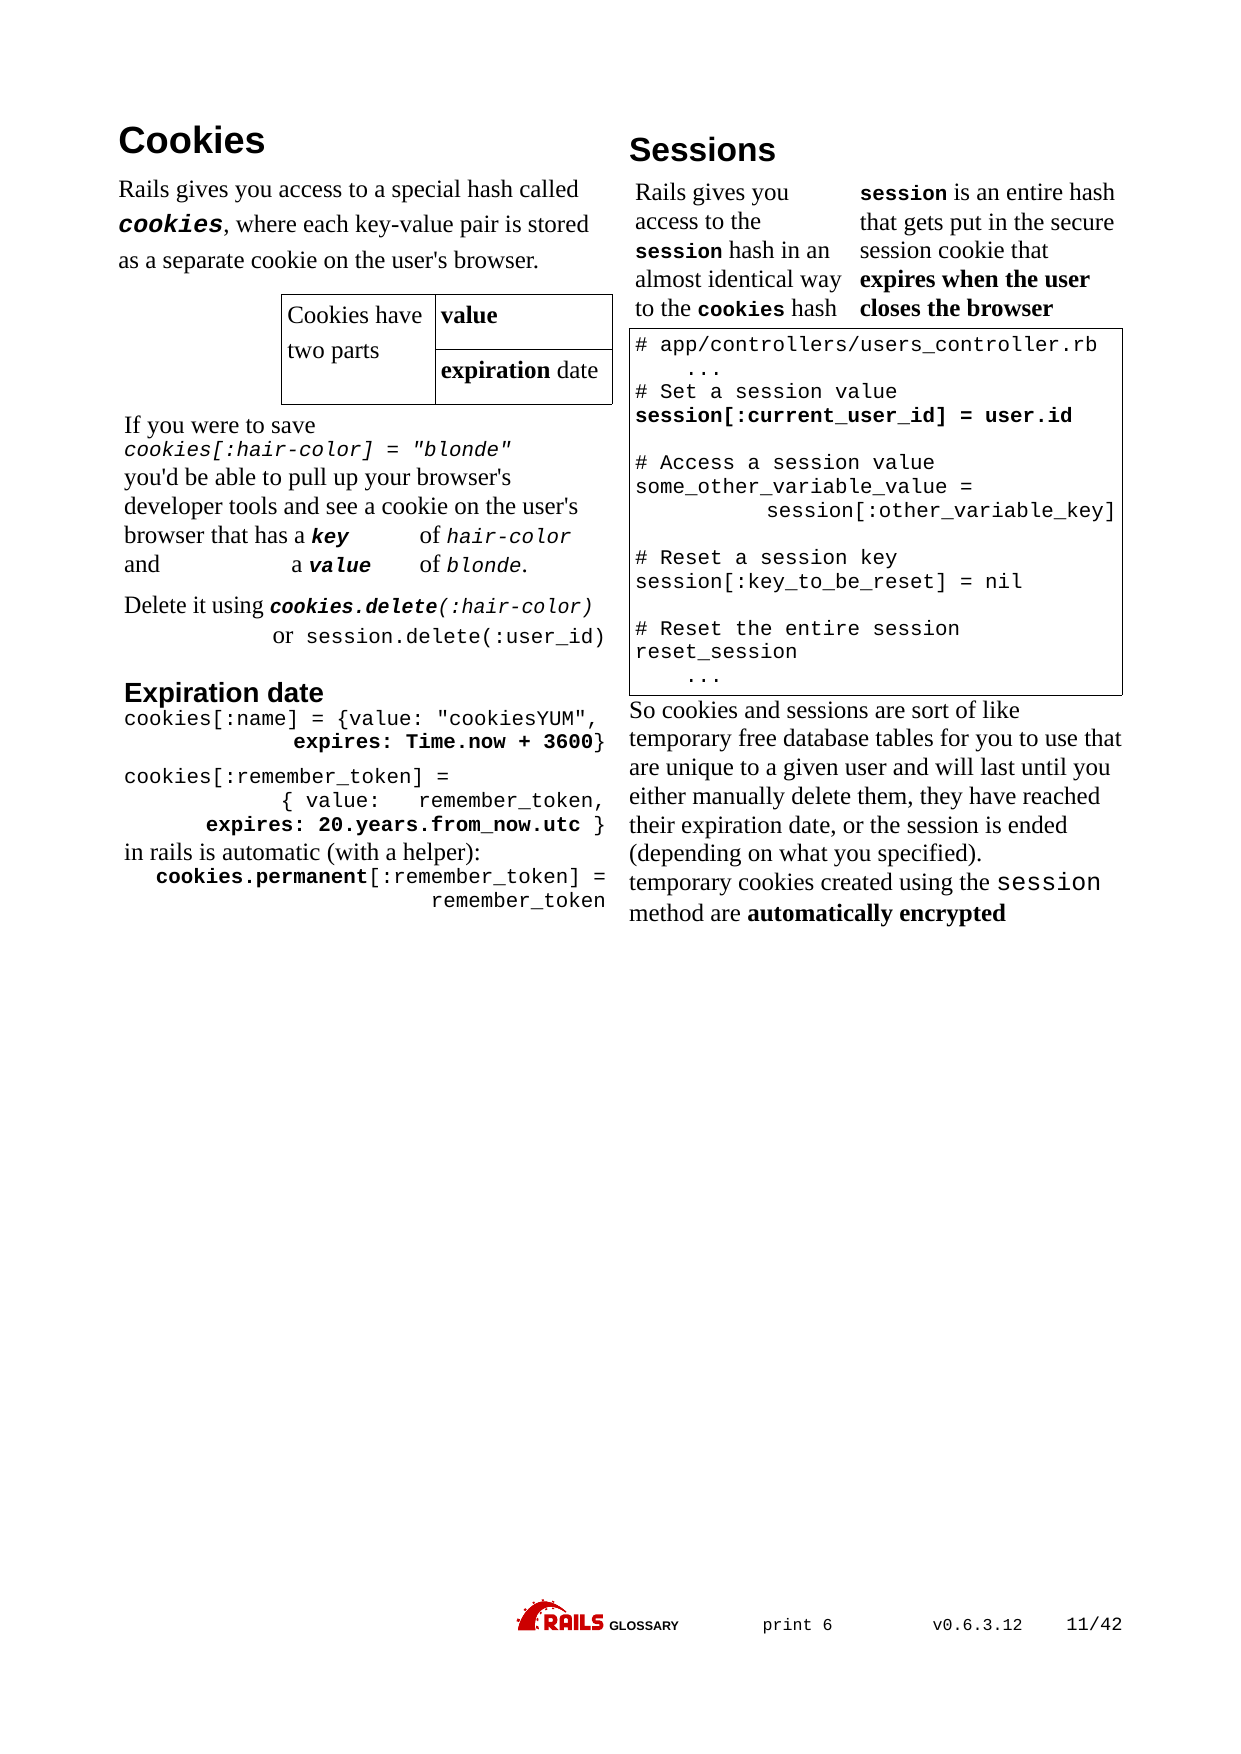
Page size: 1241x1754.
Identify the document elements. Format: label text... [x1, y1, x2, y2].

table_header Cookies have two parts [282, 295, 435, 404]
text temporary cookies created using the session method are automatically encrypted [629, 867, 1122, 927]
text So cookies and sessions are sort of like temporary free database tables for you to use that are unique to a given user and will last until you either manually delete them, they have reached their expiration date, or the session is ended (depending on what you specified). [629, 696, 1122, 867]
table_cell # app/controllers/users_controller.rb ... # Set a session value session[:current_user_id] = user.id # Access a session value some_other_variable_value = session[:other_variable_key] # Reset a session key session[:key_to_be_reset] = nil # Reset the entire session reset_session ... [630, 329, 1122, 694]
table_cell expiration date [436, 350, 612, 404]
table_cell cookies[:remember_token] = { value: remember_token, expires: 20.years.from_now.utc } in rails is automatic (with a helper): cookies.permanent[:remember_token] = remember_token [118, 761, 611, 919]
table_cell Expiration date cookies[:name] = {value: "cookiesYUM", expires: Time.now + 3600} [118, 655, 611, 761]
table_cell Delete it using cookies.delete(:hair-color) or session.delete(:user_id) [118, 585, 611, 655]
table_header Rails gives you access to the session hash in an almost identical way to the cookies hash [629, 171, 854, 328]
subtitle Cookies [118, 118, 611, 162]
table_header If you were to save cookies[:hair-color] = "blonde" you'd be able to pull up your browser's developer tools and see a cookie on the user's browser that has a key of hair-color and a value of blonde. [118, 404, 611, 585]
table_header value [436, 295, 612, 349]
table_header session is an entire hash that gets put in the secure session cookie that expires when the user closes the browser [854, 171, 1122, 328]
subtitle Sessions [629, 130, 1122, 168]
text Rails gives you access to a special hash called cookies, where each key-value pair is stored as a separate cookie on the user's browser. [118, 174, 611, 274]
